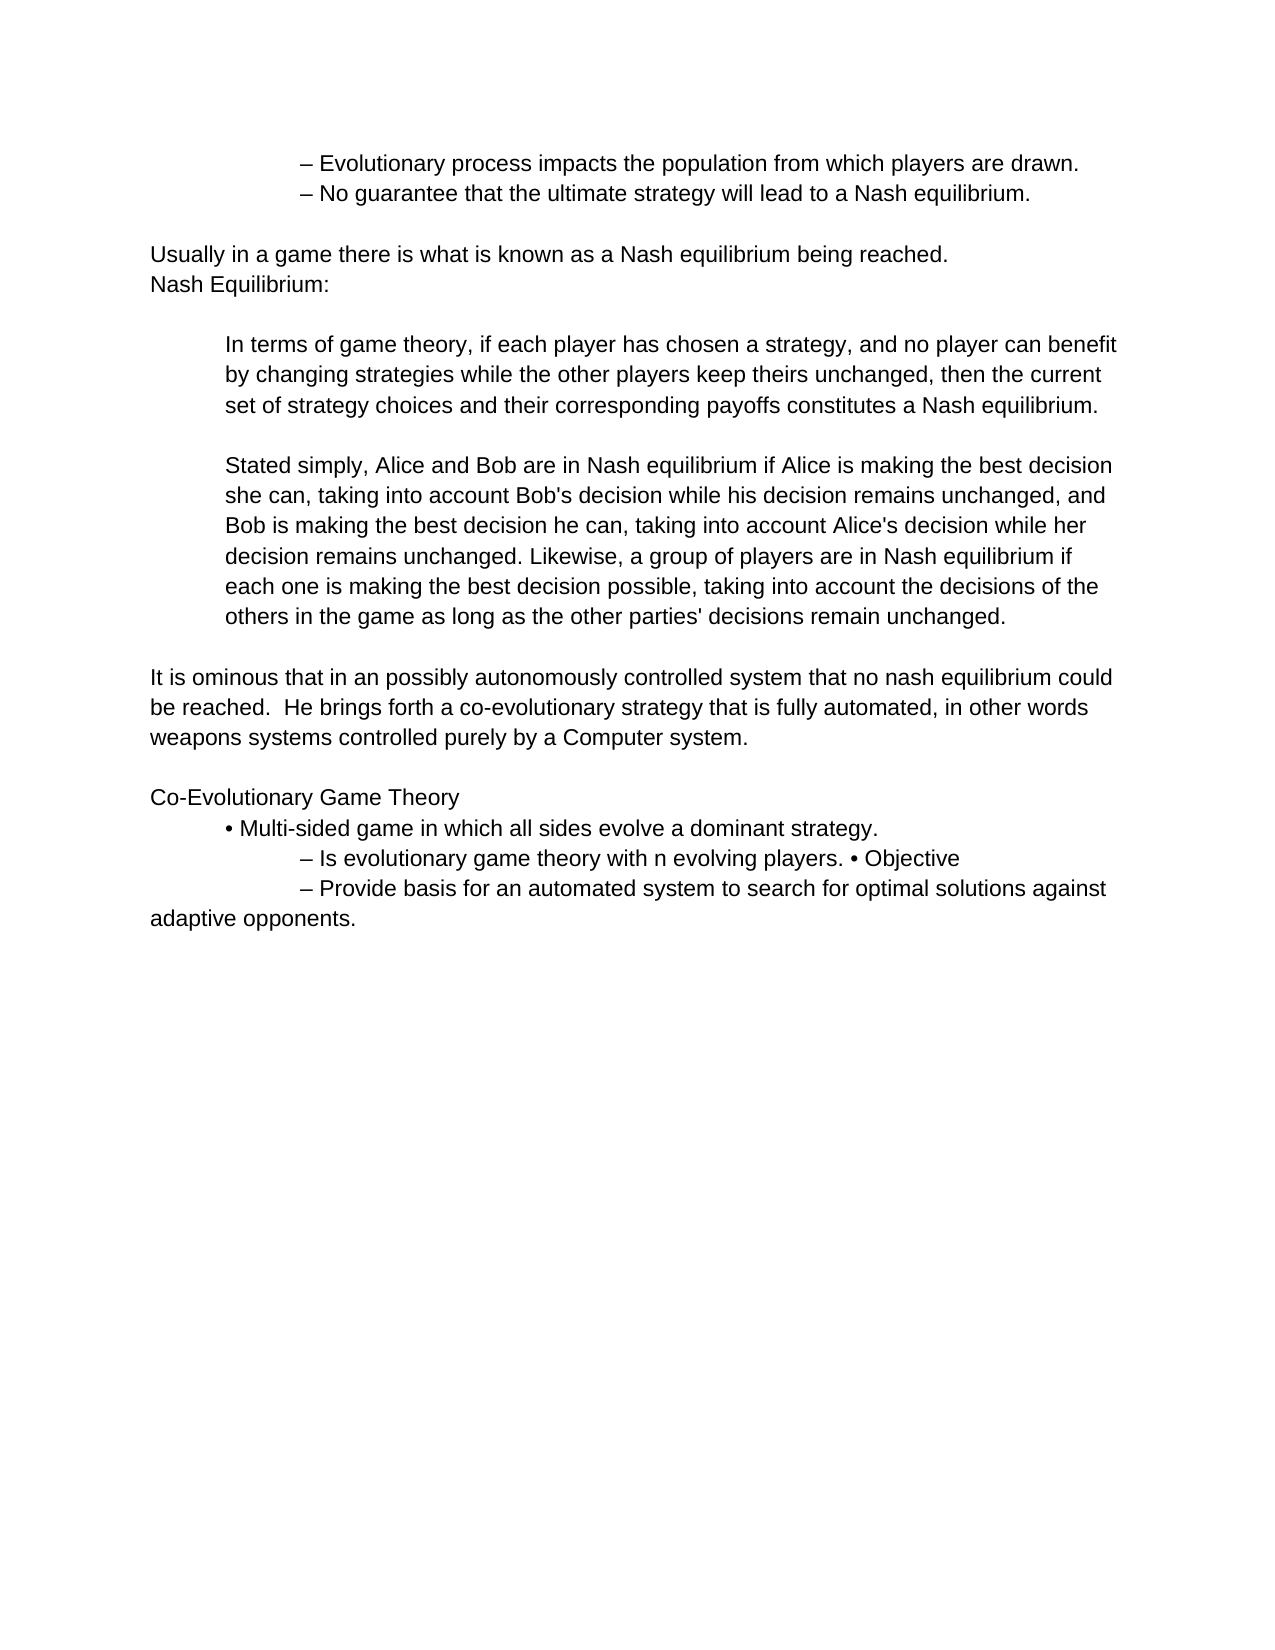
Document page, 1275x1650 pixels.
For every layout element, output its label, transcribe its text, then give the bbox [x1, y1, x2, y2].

text Usually in a game there is what is known as a Nash equilibrium being reached. [150, 241, 1125, 267]
text In terms of game theory, if each player has chosen a strategy, and no player can benefit by changing strategies while the other players keep theirs unchanged, then the current set of strategy choices and their corresponding payoffs constitutes a Nash equilibrium. Stated simply, Alice and Bob are in Nash equilibrium if Alice is making the best decision she can, taking into account Bob's decision while his decision remains unchanged, and Bob is making the best decision he can, taking into account Alice's decision while her decision remains unchanged. Likewise, a group of players are in Nash equilibrium if each one is making the best decision possible, taking into account the decisions of the others in the game as long as the other parties' decisions remain unchanged. [225, 331, 1125, 629]
text Co-Evolutionary Game Theory • Multi-sided game in which all sides evolve a dominant strategy. – Is evolutionary game theory with n evolving players. • Objective – Provide basis for an automated system to search for optimal solutions against adaptive opponents. [150, 754, 1125, 932]
text – Evolutionary process impacts the population from which players are drawn. – No guarantee that the ultimate strategy will lead to a Nash equilibrium. [150, 150, 1125, 207]
text Nash Equilibrium: [150, 271, 1125, 297]
text It is ominous that in an possibly autonomously controlled system that no nash equilibrium could be reached. He brings forth a co-evolutionary strategy that is fully automated, in other words weapons systems controlled purely by a Computer system. [150, 663, 1125, 750]
